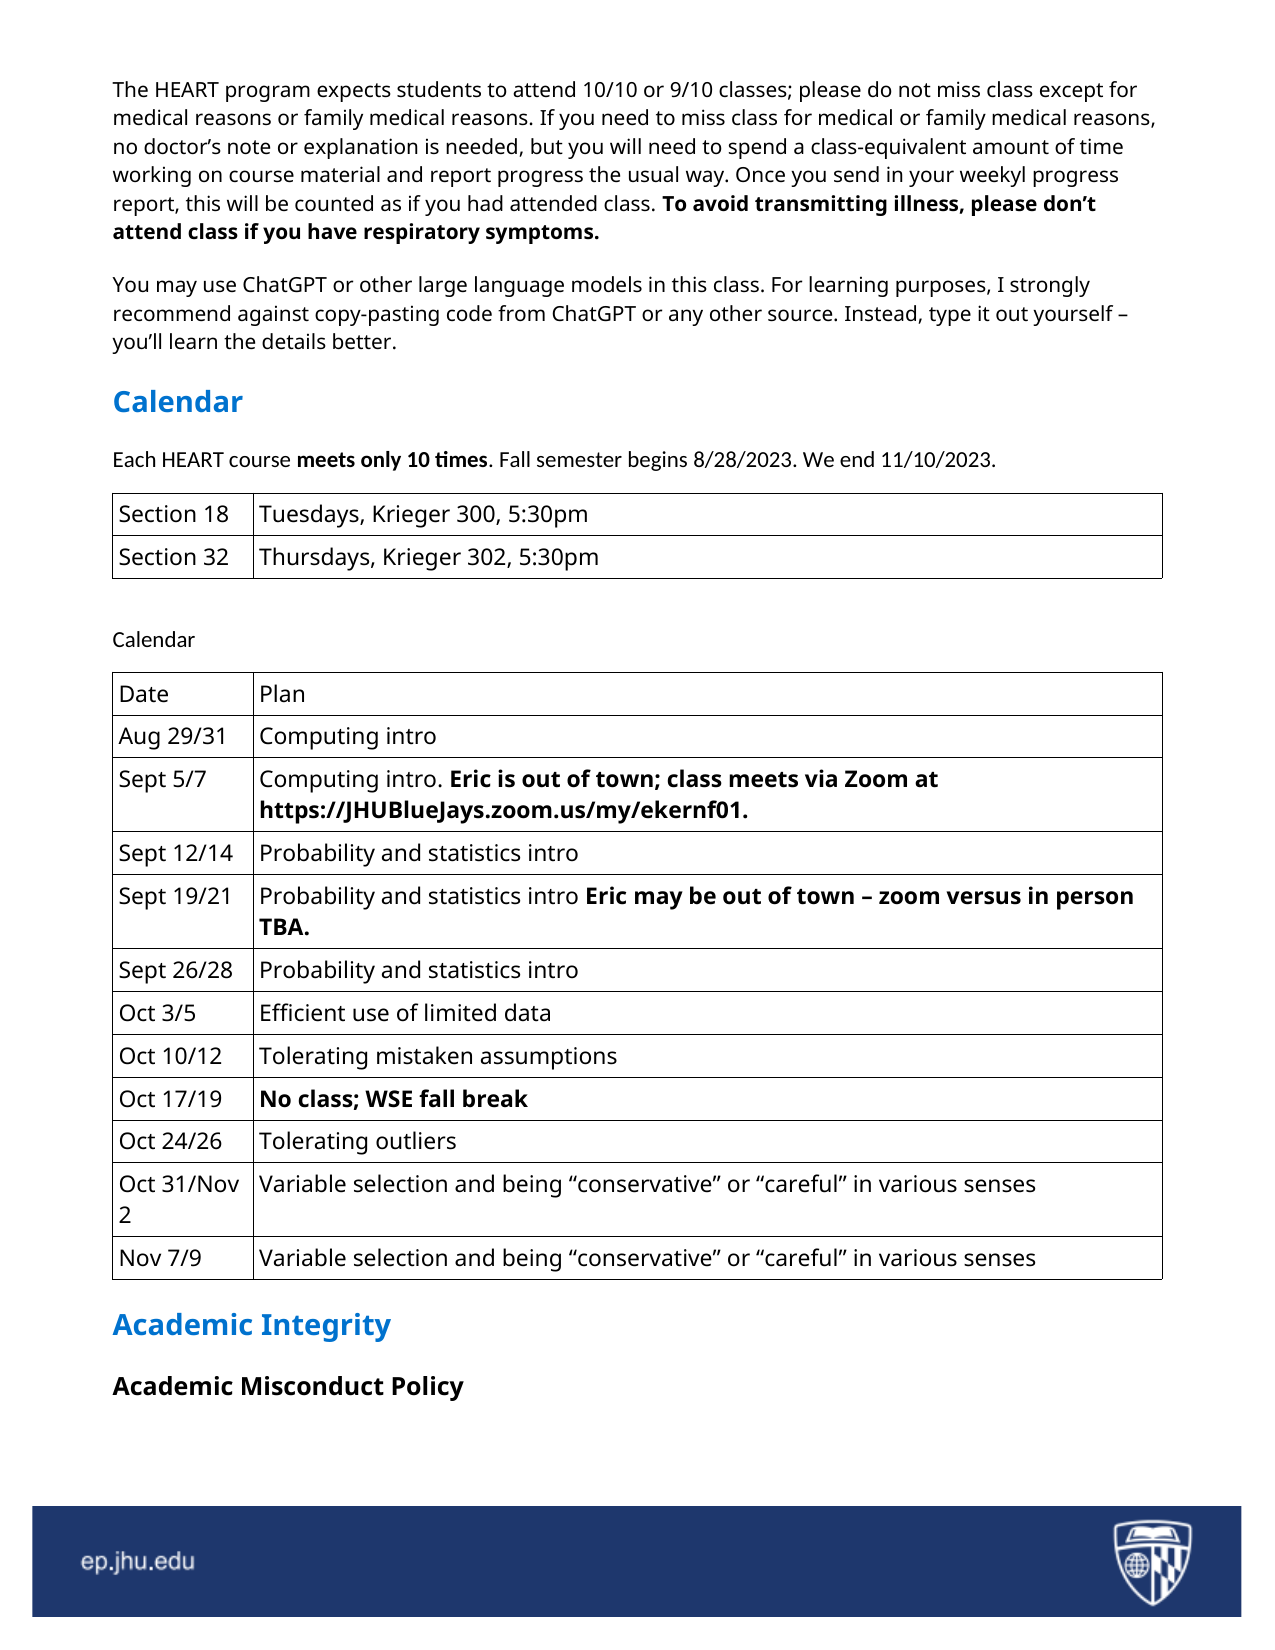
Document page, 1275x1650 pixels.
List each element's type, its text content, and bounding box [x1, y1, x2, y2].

text The HEART program expects students to attend 10/10 or 9/10 classes; please do not miss class except for medical reasons or family medical reasons. If you need to miss class for medical or family medical reasons, no doctor’s note or explanation is needed, but you will need to spend a class-equivalent amount of time working on course material and report progress the usual way. Once you send in your weekyl progress report, this will be counted as if you had attended class. To avoid transmitting illness, please don’t attend class if you have respiratory symptoms. [112, 75, 1162, 246]
table_header Section 18 [113, 494, 253, 535]
table_cell Sept 5/7 [113, 758, 253, 831]
table_cell Variable selection and being “conservative” or “careful” in various senses [254, 1237, 1162, 1279]
table_cell Efficient use of limited data [254, 992, 1162, 1034]
table_cell Sept 19/21 [113, 875, 253, 948]
table_cell Probability and statistics intro [254, 949, 1162, 991]
table_header Tuesdays, Krieger 300, 5:30pm [254, 494, 1162, 535]
table_header Plan [254, 673, 1162, 714]
subtitle Academic Integrity [112, 1304, 1162, 1344]
table_cell Variable selection and being “conservative” or “careful” in various senses [254, 1163, 1162, 1236]
table_header Date [113, 673, 253, 714]
table_cell Oct 10/12 [113, 1035, 253, 1077]
table_cell Sept 26/28 [113, 949, 253, 991]
table_cell Section 32 [113, 536, 253, 578]
text You may use ChatGPT or other large language models in this class. For learning purposes, I strongly recommend against copy-pasting code from ChatGPT or any other source. Instead, type it out yourself – you’ll learn the details better. [112, 271, 1162, 356]
table_cell Probability and statistics intro [254, 832, 1162, 874]
title Academic Misconduct Policy [112, 1369, 1162, 1403]
table_cell Nov 7/9 [113, 1237, 253, 1279]
table_cell Probability and statistics intro Eric may be out of town – zoom versus in person TBA. [254, 875, 1162, 948]
table_cell Oct 24/26 [113, 1121, 253, 1162]
table_cell Thursdays, Krieger 302, 5:30pm [254, 536, 1162, 578]
text Calendar [112, 625, 1162, 653]
table_cell No class; WSE fall break [254, 1078, 1162, 1119]
table_cell Tolerating outliers [254, 1121, 1162, 1162]
table_cell Sept 12/14 [113, 832, 253, 874]
table_cell Computing intro [254, 716, 1162, 757]
table_cell Computing intro. Eric is out of town; class meets via Zoom at https://JHUBlueJays.zoom.us/my/ekernf01. [254, 758, 1162, 831]
table_cell Aug 29/31 [113, 716, 253, 757]
subtitle Calendar [112, 381, 1162, 421]
table_cell Tolerating mistaken assumptions [254, 1035, 1162, 1077]
table_cell Oct 17/19 [113, 1078, 253, 1119]
table_cell Oct 3/5 [113, 992, 253, 1034]
table_cell Oct 31/Nov 2 [113, 1163, 253, 1236]
text Each HEART course meets only 10 times. Fall semester begins 8/28/2023. We end 11/10/2023. [112, 446, 1162, 474]
